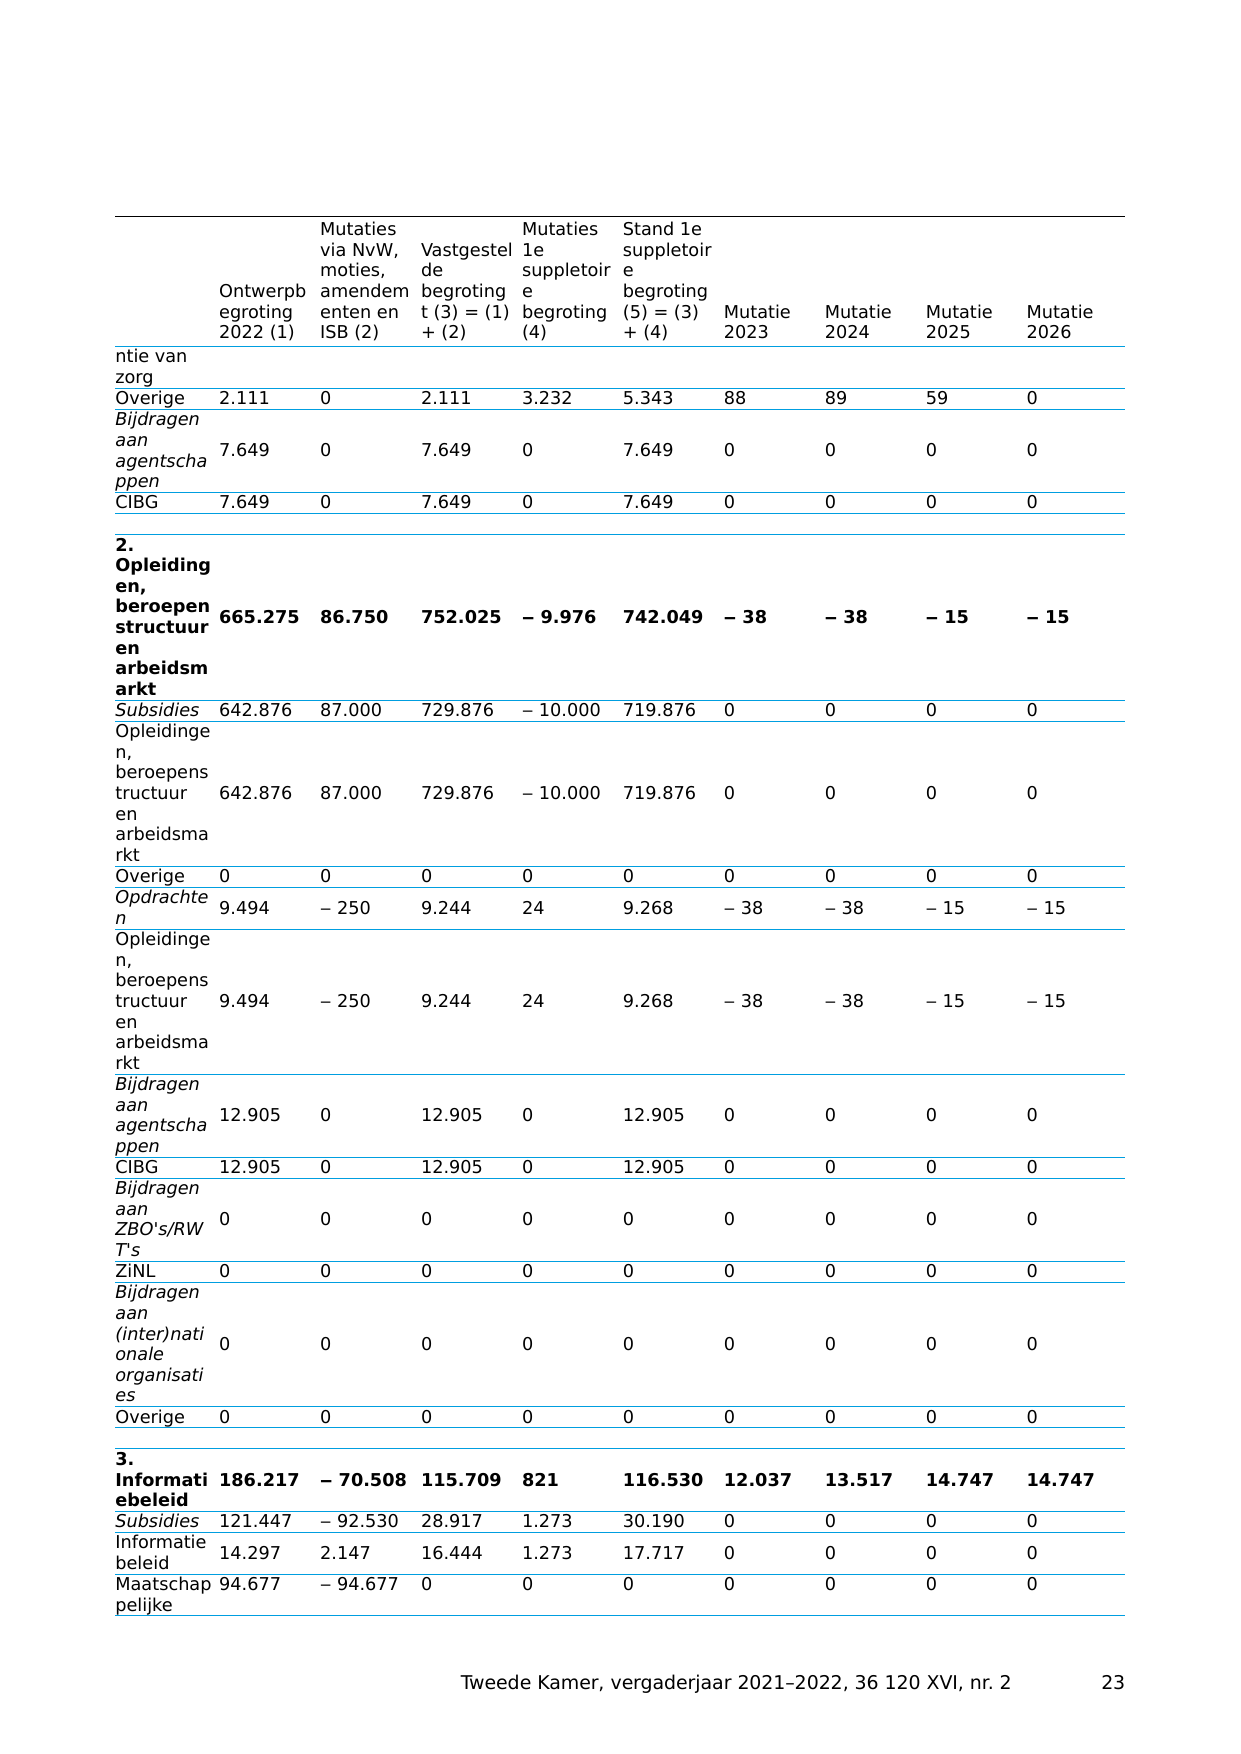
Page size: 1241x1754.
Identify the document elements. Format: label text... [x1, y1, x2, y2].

table_cell 30.190 [620, 1512, 721, 1532]
table_cell 0 [519, 1179, 620, 1261]
table_cell ‒ 250 [317, 930, 418, 1073]
table_cell ‒ 92.530 [317, 1512, 418, 1532]
table_cell 0 [519, 1158, 620, 1178]
table_cell 2.147 [317, 1533, 418, 1574]
table_cell 0 [822, 1075, 923, 1156]
table_cell 729.876 [418, 722, 519, 866]
table_cell 0 [1024, 410, 1125, 492]
table_cell Vastgestelde begroting t (3) = (1) + (2) [418, 217, 519, 346]
table_cell 89 [822, 389, 923, 409]
table_cell ‒ 15 [1024, 930, 1125, 1073]
table_cell Opleidingen, beroepenstructuur en arbeidsmarkt [115, 722, 216, 866]
table_cell 12.037 [721, 1449, 822, 1511]
table_cell 7.649 [216, 493, 317, 513]
table_cell 24 [519, 930, 620, 1073]
table_cell 0 [923, 493, 1023, 513]
table_cell [923, 347, 1023, 388]
table_cell ‒ 15 [923, 888, 1023, 928]
table_cell 1.273 [519, 1512, 620, 1532]
table_cell 0 [620, 1407, 721, 1427]
table_cell 9.494 [216, 930, 317, 1073]
table_cell 0 [822, 1158, 923, 1178]
table_cell 12.905 [620, 1075, 721, 1156]
table_cell 752.025 [418, 535, 519, 699]
table_cell ‒ 9.976 [519, 535, 620, 699]
table_cell Ontwerpbegroting 2022 (1) [216, 217, 317, 346]
table_cell 0 [923, 1575, 1023, 1615]
table_cell 115.709 [418, 1449, 519, 1511]
table_cell 0 [1024, 722, 1125, 866]
table_cell Overige [115, 1407, 216, 1427]
table_cell Mutatie 2025 [923, 217, 1023, 346]
table_cell 0 [822, 493, 923, 513]
table_cell 0 [1024, 1407, 1125, 1427]
table_cell 59 [923, 389, 1023, 409]
table_cell 0 [620, 1179, 721, 1261]
table_cell ‒ 38 [721, 535, 822, 699]
table_cell [216, 1428, 317, 1448]
table_cell ‒ 15 [923, 930, 1023, 1073]
table_cell 0 [216, 867, 317, 887]
table_cell 0 [923, 1407, 1023, 1427]
table_cell ‒ 94.677 [317, 1575, 418, 1615]
table_cell 729.876 [418, 701, 519, 721]
table_cell 0 [216, 1262, 317, 1282]
table_cell 0 [519, 1575, 620, 1615]
table_cell 642.876 [216, 722, 317, 866]
table_cell [418, 1428, 519, 1448]
table_cell ‒ 15 [1024, 888, 1125, 928]
table_cell 0 [519, 1262, 620, 1282]
table_cell 7.649 [620, 493, 721, 513]
table_cell 0 [923, 410, 1023, 492]
table_cell [317, 514, 418, 534]
table_cell 2.111 [216, 389, 317, 409]
table_cell 0 [923, 701, 1023, 721]
table_cell 0 [418, 867, 519, 887]
table_cell 665.275 [216, 535, 317, 699]
table_cell 0 [317, 867, 418, 887]
table_cell 0 [721, 1407, 822, 1427]
table_cell [1024, 514, 1125, 534]
table_cell Mutatie 2023 [721, 217, 822, 346]
table_cell 0 [418, 1262, 519, 1282]
table_cell 0 [216, 1179, 317, 1261]
table_cell 0 [1024, 1179, 1125, 1261]
table_cell 0 [822, 867, 923, 887]
table_cell 0 [1024, 1533, 1125, 1574]
table_cell 0 [317, 1075, 418, 1156]
table_cell 12.905 [216, 1075, 317, 1156]
table_cell 0 [317, 410, 418, 492]
table_cell 0 [923, 1158, 1023, 1178]
table_cell [115, 1428, 216, 1448]
table_cell ‒ 15 [923, 535, 1023, 699]
table_cell CIBG [115, 1158, 216, 1178]
table_cell Bijdragen aan agentschappen [115, 1075, 216, 1156]
table_cell 0 [216, 1407, 317, 1427]
table_cell ‒ 38 [822, 535, 923, 699]
table_cell [317, 1428, 418, 1448]
table_cell Overige [115, 389, 216, 409]
table_cell 0 [721, 1158, 822, 1178]
table_cell 0 [1024, 1158, 1125, 1178]
table_cell 0 [721, 1075, 822, 1156]
table_cell 9.494 [216, 888, 317, 928]
table_cell 0 [519, 410, 620, 492]
table_cell 0 [317, 1262, 418, 1282]
table_cell 9.268 [620, 888, 721, 928]
table_cell 3. Informatiebeleid [115, 1449, 216, 1511]
table_cell Opdrachten [115, 888, 216, 928]
table_cell 0 [317, 1283, 418, 1406]
table_cell [721, 1428, 822, 1448]
table_cell 94.677 [216, 1575, 317, 1615]
table_cell ‒ 38 [721, 930, 822, 1073]
table_cell 0 [620, 1262, 721, 1282]
table_cell [1024, 347, 1125, 388]
table_cell ‒ 15 [1024, 535, 1125, 699]
table_cell 0 [822, 1262, 923, 1282]
table_cell 12.905 [620, 1158, 721, 1178]
table_cell [418, 347, 519, 388]
table_cell 0 [721, 1533, 822, 1574]
table_cell 14.297 [216, 1533, 317, 1574]
table_cell [216, 514, 317, 534]
table_cell 87.000 [317, 701, 418, 721]
table_cell 0 [822, 1512, 923, 1532]
table_cell 121.447 [216, 1512, 317, 1532]
table_cell 0 [721, 410, 822, 492]
table_cell 0 [923, 1075, 1023, 1156]
table_cell [620, 1428, 721, 1448]
table_cell 1.273 [519, 1533, 620, 1574]
table_cell [115, 514, 216, 534]
table_cell 0 [1024, 1075, 1125, 1156]
table_cell 7.649 [620, 410, 721, 492]
table_cell 7.649 [418, 410, 519, 492]
table_cell [721, 347, 822, 388]
table_cell 116.530 [620, 1449, 721, 1511]
table_cell 0 [1024, 1283, 1125, 1406]
table_cell 0 [923, 1533, 1023, 1574]
table_cell 0 [317, 389, 418, 409]
table_cell 0 [721, 1512, 822, 1532]
table_cell 0 [822, 1179, 923, 1261]
table_cell 0 [519, 867, 620, 887]
table_cell 7.649 [418, 493, 519, 513]
table_cell 0 [418, 1407, 519, 1427]
table_cell 0 [822, 701, 923, 721]
table_cell 0 [216, 1283, 317, 1406]
table_cell 0 [418, 1283, 519, 1406]
table_cell Mutatie 2026 [1024, 217, 1125, 346]
table_cell 0 [519, 1283, 620, 1406]
table_cell 0 [923, 1512, 1023, 1532]
table_cell 24 [519, 888, 620, 928]
table_cell [519, 347, 620, 388]
table_cell 0 [1024, 493, 1125, 513]
table_cell 0 [721, 722, 822, 866]
table_cell [721, 514, 822, 534]
table_cell Informatiebeleid [115, 1533, 216, 1574]
table_cell ‒ 250 [317, 888, 418, 928]
table_cell 0 [822, 1407, 923, 1427]
table_cell 0 [1024, 1262, 1125, 1282]
table_cell 719.876 [620, 722, 721, 866]
table_cell 0 [721, 1283, 822, 1406]
table_cell [822, 1428, 923, 1448]
table_cell [822, 347, 923, 388]
table_cell 9.268 [620, 930, 721, 1073]
table_cell 14.747 [1024, 1449, 1125, 1511]
table_cell 821 [519, 1449, 620, 1511]
table_cell 16.444 [418, 1533, 519, 1574]
table_cell Overige [115, 867, 216, 887]
table_header Tabel 6 Budgettaire gevolgen van beleid artikel 4 Zorgbreed beleid (bedragen x € 1.000) [115, 191, 1125, 216]
table_cell 3.232 [519, 389, 620, 409]
table_cell 87.000 [317, 722, 418, 866]
table_cell 0 [923, 1262, 1023, 1282]
table_cell 88 [721, 389, 822, 409]
table_cell 0 [923, 1283, 1023, 1406]
table_cell 12.905 [216, 1158, 317, 1178]
table_cell [216, 347, 317, 388]
table_cell 0 [317, 1407, 418, 1427]
table_cell 2.111 [418, 389, 519, 409]
table_cell 0 [418, 1179, 519, 1261]
table_cell 9.244 [418, 888, 519, 928]
table_cell 742.049 [620, 535, 721, 699]
table_cell ntie van zorg [115, 347, 216, 388]
table_cell CIBG [115, 493, 216, 513]
table_cell 0 [620, 1283, 721, 1406]
table_cell Maatschappelijke [115, 1575, 216, 1615]
table_cell 0 [923, 722, 1023, 866]
table_cell 0 [317, 1158, 418, 1178]
table_cell [115, 217, 216, 346]
table_cell [1024, 1428, 1125, 1448]
table_cell [923, 514, 1023, 534]
table_cell Subsidies [115, 1512, 216, 1532]
table_cell Bijdragen aan (inter)nationale organisaties [115, 1283, 216, 1406]
table_cell 186.217 [216, 1449, 317, 1511]
table_cell 719.876 [620, 701, 721, 721]
table_cell ‒ 38 [822, 930, 923, 1073]
table_cell [620, 347, 721, 388]
table_cell 86.750 [317, 535, 418, 699]
table_cell 13.517 [822, 1449, 923, 1511]
table_cell [519, 514, 620, 534]
table_cell [317, 347, 418, 388]
table_cell 0 [721, 701, 822, 721]
table_cell 0 [721, 1262, 822, 1282]
table_cell 0 [721, 867, 822, 887]
table_cell 0 [519, 1407, 620, 1427]
table_cell 7.649 [216, 410, 317, 492]
table_cell 642.876 [216, 701, 317, 721]
table_cell Bijdragen aan ZBO's/RWT's [115, 1179, 216, 1261]
table_cell 0 [822, 410, 923, 492]
table_cell 0 [1024, 1575, 1125, 1615]
table_cell [519, 1428, 620, 1448]
table_cell [822, 514, 923, 534]
table_cell 0 [519, 493, 620, 513]
table_cell 0 [822, 722, 923, 866]
table_cell 0 [822, 1575, 923, 1615]
table_cell 12.905 [418, 1075, 519, 1156]
table_cell ‒ 10.000 [519, 722, 620, 866]
table_cell Stand 1e suppletoire begroting (5) = (3) + (4) [620, 217, 721, 346]
table_cell 0 [1024, 1512, 1125, 1532]
table_cell ‒ 10.000 [519, 701, 620, 721]
table_cell ‒ 70.508 [317, 1449, 418, 1511]
table_cell 0 [721, 1179, 822, 1261]
table_cell Mutaties 1e suppletoire begroting (4) [519, 217, 620, 346]
table_cell Opleidingen, beroepenstructuur en arbeidsmarkt [115, 930, 216, 1073]
table_cell Subsidies [115, 701, 216, 721]
table_cell 0 [317, 1179, 418, 1261]
table_cell 0 [822, 1283, 923, 1406]
table_cell 0 [620, 1575, 721, 1615]
table_cell 28.917 [418, 1512, 519, 1532]
table_cell Mutatie 2024 [822, 217, 923, 346]
table_cell ZiNL [115, 1262, 216, 1282]
table_cell [620, 514, 721, 534]
table_cell [418, 514, 519, 534]
table_cell [923, 1428, 1023, 1448]
table_cell Mutaties via NvW, moties, amendementen en ISB (2) [317, 217, 418, 346]
table_cell 17.717 [620, 1533, 721, 1574]
table_cell 14.747 [923, 1449, 1023, 1511]
table_cell 5.343 [620, 389, 721, 409]
table_cell 0 [721, 1575, 822, 1615]
table_cell 0 [923, 867, 1023, 887]
table_cell 0 [620, 867, 721, 887]
table_cell ‒ 38 [822, 888, 923, 928]
table_cell Bijdragen aan agentschappen [115, 410, 216, 492]
table_cell 2. Opleidingen, beroepenstructuur en arbeidsmarkt [115, 535, 216, 699]
table_cell 0 [418, 1575, 519, 1615]
table_cell 0 [721, 493, 822, 513]
table_cell 0 [1024, 701, 1125, 721]
table_cell 0 [822, 1533, 923, 1574]
table_cell 0 [317, 493, 418, 513]
table_cell 0 [1024, 389, 1125, 409]
table_cell 0 [519, 1075, 620, 1156]
table_cell 9.244 [418, 930, 519, 1073]
table_cell 0 [923, 1179, 1023, 1261]
table_cell 12.905 [418, 1158, 519, 1178]
table_cell ‒ 38 [721, 888, 822, 928]
table_cell 0 [1024, 867, 1125, 887]
